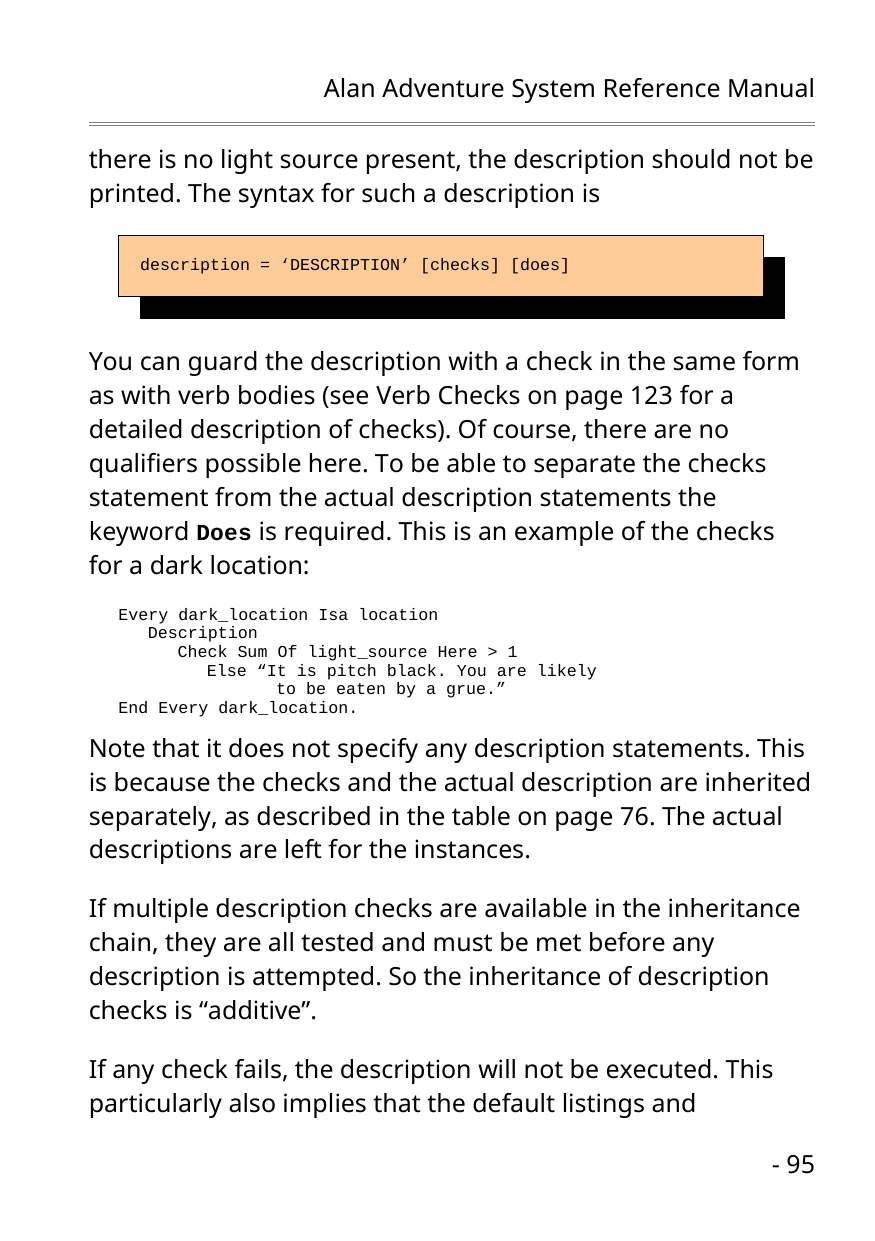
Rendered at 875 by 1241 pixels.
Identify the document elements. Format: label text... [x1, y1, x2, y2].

text Every dark_location Isa location Description Check Sum Of light_source Here > 1 Else “It is pitch black. You are likely to be eaten by a grue.” End Every dark_location. [118, 607, 815, 718]
text You can guard the description with a check in the same form as with verb bodies (see Verb Checks on page 97 for a detailed description of checks). Of course, there are no qualifiers possible here. To be able to separate the checks statement from the actual description statements the keyword Does is required. This is an example of the checks for a dark location: [88, 344, 815, 582]
text If multiple description checks are available in the inheritance chain, they are all tested and must be met before any description is attempted. So the inheritance of description checks is “additive”. [88, 891, 815, 1027]
text there is no light source present, the description should not be printed. The syntax for such a description is [88, 142, 815, 210]
text If any check fails, the description will not be executed. This particularly also implies that the default listings and [88, 1052, 815, 1120]
text Note that it does not specify any description statements. This is because the checks and the actual description are inherited separately, as described in the table on page 60. The actual descriptions are left for the instances. [88, 731, 815, 866]
text description = ‘DESCRIPTION’ [checks] [does] [119, 236, 763, 296]
